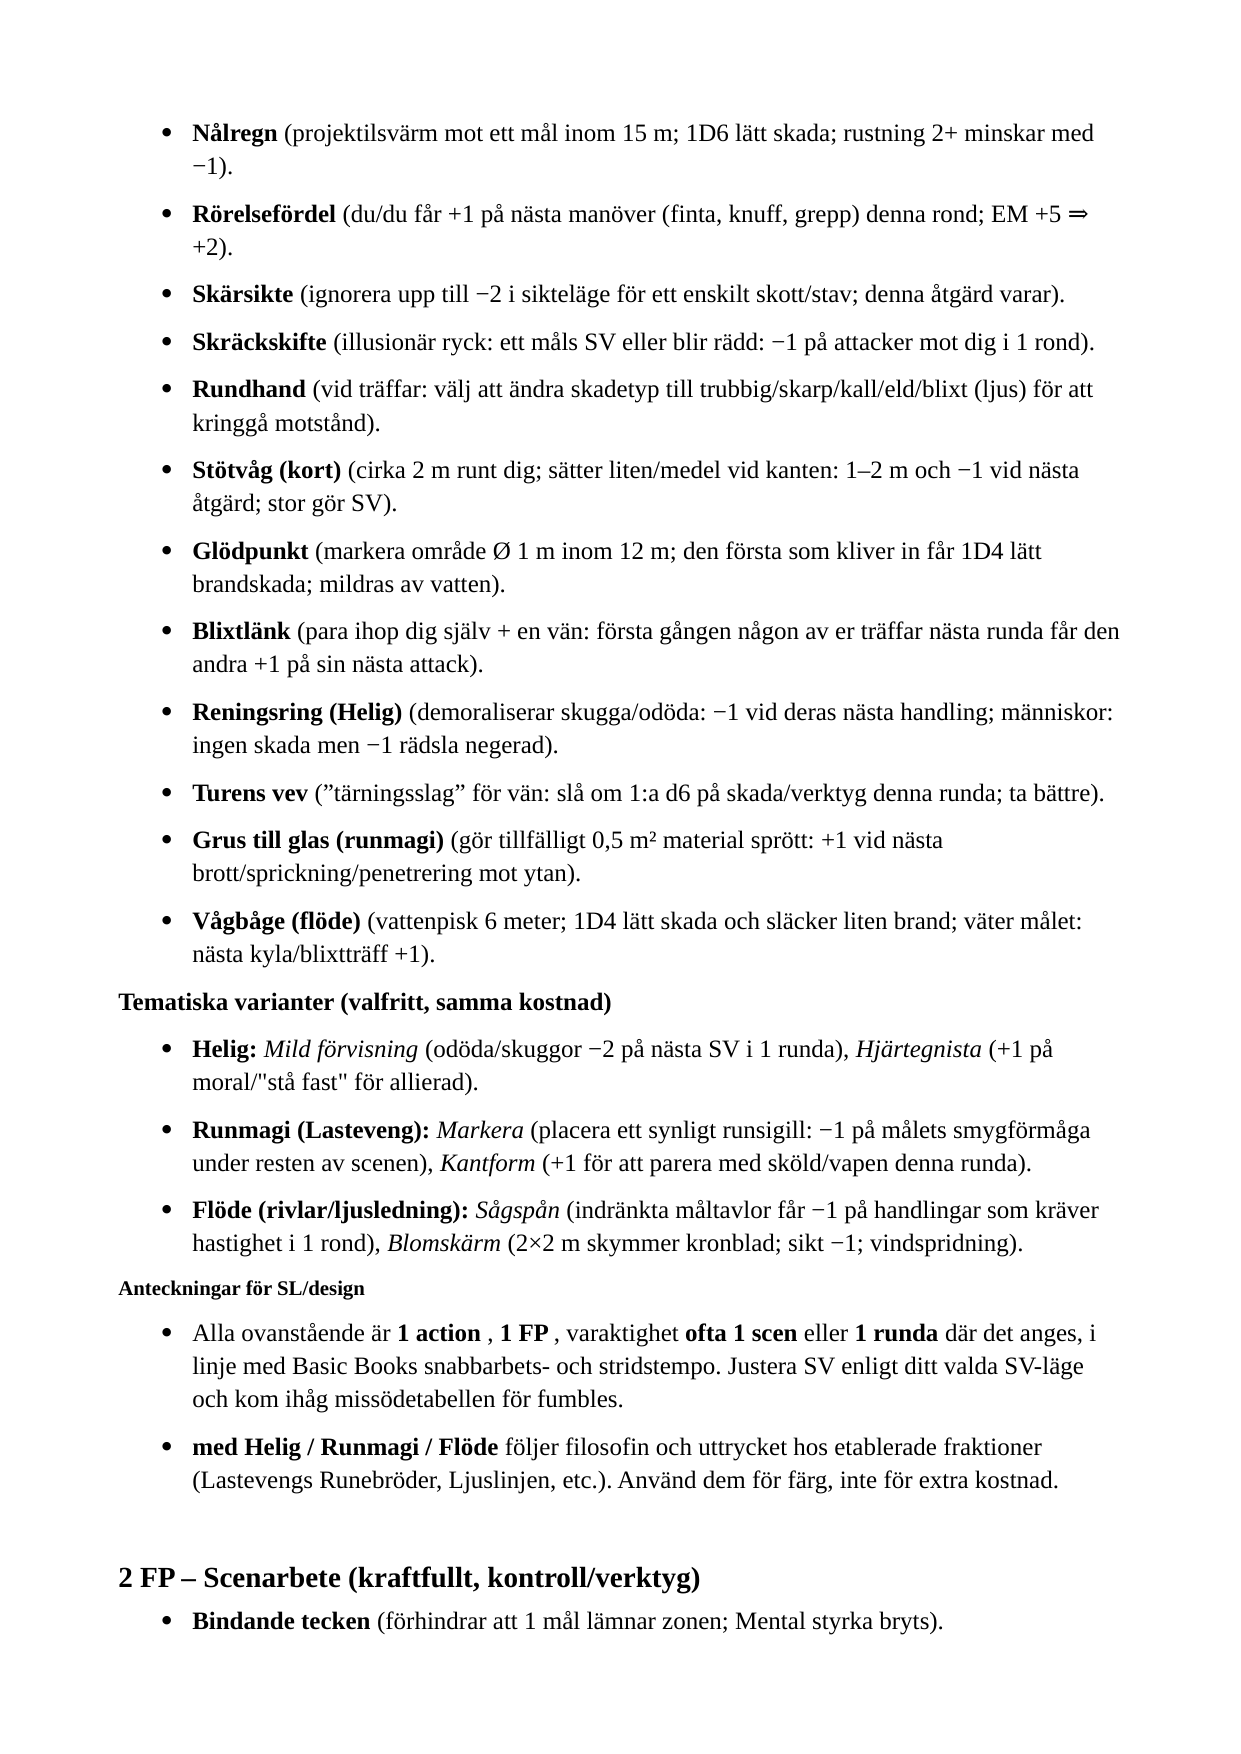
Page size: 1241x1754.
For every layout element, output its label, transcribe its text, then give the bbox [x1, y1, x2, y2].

list Bindande tecken (förhindrar att 1 mål lämnar zonen; Mental styrka bryts). [162, 1606, 1122, 1635]
subtitle Anteckningar för SL/design [118, 1276, 1122, 1300]
list Grus till glas (runmagi) (gör tillfälligt 0,5 m² material sprött: +1 vid nästa brott/sprickning/penetrering mot ytan). [162, 825, 1122, 887]
list Stötvåg (kort) (cirka 2 m runt dig; sätter liten/medel vid kanten: 1–2 m och −1 vid nästa åtgärd; stor gör SV). [162, 455, 1122, 517]
list med Helig / Runmagi / Flöde följer filosofin och uttrycket hos etablerade fraktioner (Lastevengs Runebröder, Ljuslinjen, etc.). Använd dem för färg, inte för extra kostnad. [162, 1432, 1122, 1494]
list Reningsring (Helig) (demoraliserar skugga/odöda: −1 vid deras nästa handling; människor: ingen skada men −1 rädsla negerad). [162, 697, 1122, 759]
list Glödpunkt (markera område Ø 1 m inom 12 m; den första som kliver in får 1D4 lätt brandskada; mildras av vatten). [162, 536, 1122, 598]
list Rundhand (vid träffar: välj att ändra skadetyp till trubbig/skarp/kall/eld/blixt (ljus) för att kringgå motstånd). [162, 374, 1122, 436]
list Alla ovanstående är 1 action , 1 FP , varaktighet ofta 1 scen eller 1 runda där det anges, i linje med Basic Books snabbarbets- och stridstempo. Justera SV enligt ditt valda SV-läge och kom ihåg missödetabellen för fumbles. [162, 1318, 1122, 1413]
subtitle 2 FP – Scenarbete (kraftfullt, kontroll/verktyg) [118, 1560, 1122, 1594]
list Rörelsefördel (du/du får +1 på nästa manöver (finta, knuff, grepp) denna rond; EM +5 ⇒ +2). [162, 199, 1122, 261]
list Nålregn (projektilsvärm mot ett mål inom 15 m; 1D6 lätt skada; rustning 2+ minskar med −1). [162, 118, 1122, 180]
list Skräckskifte (illusionär ryck: ett måls SV eller blir rädd: −1 på attacker mot dig i 1 rond). [162, 327, 1122, 356]
subtitle Tematiska varianter (valfritt, samma kostnad) [118, 987, 1122, 1015]
list Turens vev (”tärningsslag” för vän: slå om 1:a d6 på skada/verktyg denna runda; ta bättre). [162, 778, 1122, 806]
list Blixtlänk (para ihop dig själv + en vän: första gången någon av er träffar nästa runda får den andra +1 på sin nästa attack). [162, 616, 1122, 678]
list Helig: Mild förvisning (odöda/skuggor −2 på nästa SV i 1 runda), Hjärtegnista (+1 på moral/"stå fast" för allierad). [162, 1034, 1122, 1096]
list Runmagi (Lasteveng): Markera (placera ett synligt runsigill: −1 på målets smygförmåga under resten av scenen), Kantform (+1 för att parera med sköld/vapen denna runda). [162, 1115, 1122, 1177]
list Skärsikte (ignorera upp till −2 i sikteläge för ett enskilt skott/stav; denna åtgärd varar). [162, 279, 1122, 308]
list Vågbåge (flöde) (vattenpisk 6 meter; 1D4 lätt skada och släcker liten brand; väter målet: nästa kyla/blixtträff +1). [162, 906, 1122, 968]
list Flöde (rivlar/ljusledning): Sågspån (indränkta måltavlor får −1 på handlingar som kräver hastighet i 1 rond), Blomskärm (2×2 m skymmer kronblad; sikt −1; vindspridning). [162, 1195, 1122, 1257]
